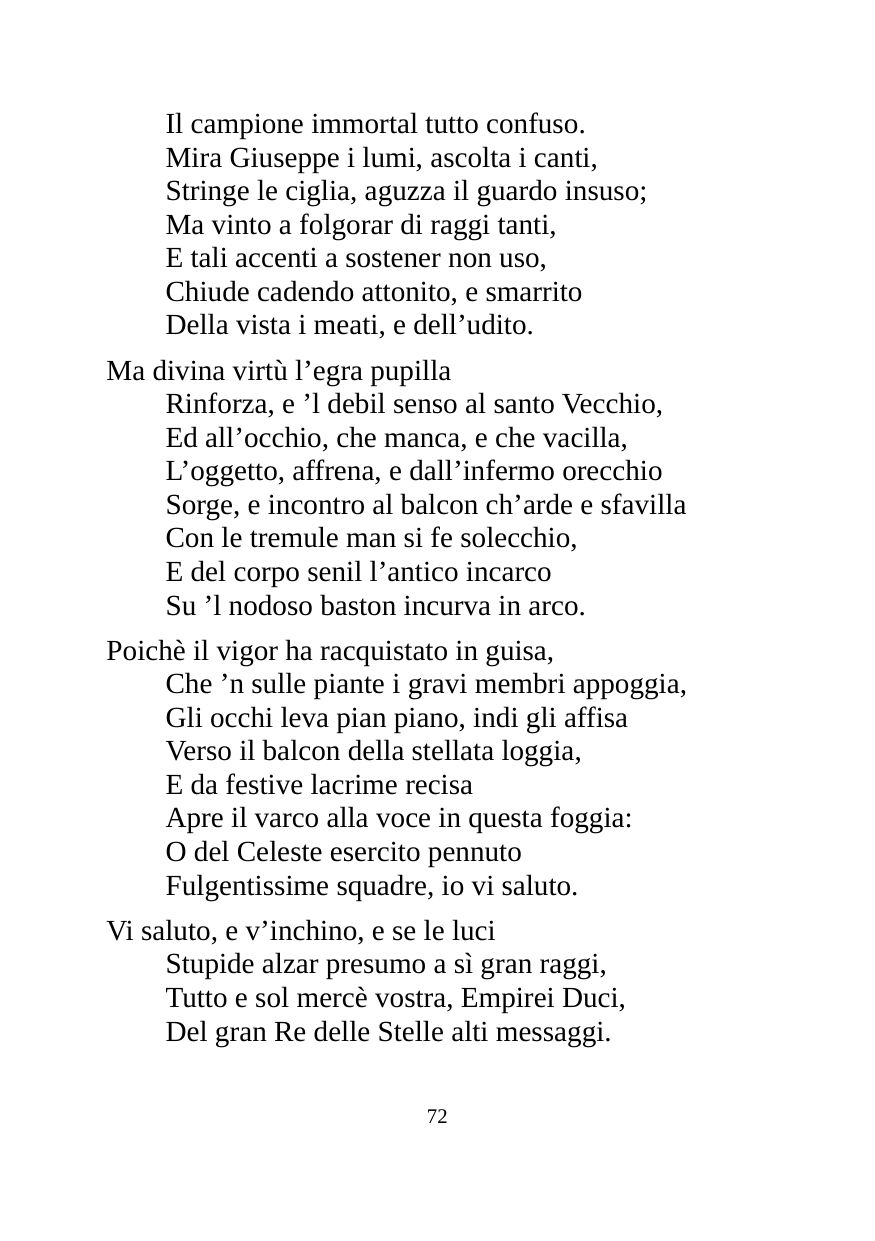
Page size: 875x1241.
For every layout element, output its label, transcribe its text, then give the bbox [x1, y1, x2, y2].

text O del Celeste esercito pennuto [106, 834, 768, 868]
text Chiude cadendo attonito, e smarrito [106, 274, 768, 307]
text Della vista i meati, e dell’udito. [106, 307, 768, 341]
text E del corpo senil l’antico incarco [106, 554, 768, 588]
text Sorge, e incontro al balcon ch’arde e sfavilla [106, 487, 768, 521]
text Mira Giuseppe i lumi, ascolta i canti, [106, 140, 768, 173]
text Su ’l nodoso baston incurva in arco. [106, 588, 768, 621]
text Verso il balcon della stellata loggia, [106, 733, 768, 767]
text Tutto e sol mercè vostra, Empirei Duci, [106, 980, 768, 1014]
text Poichè il vigor ha racquistato in guisa, [106, 633, 768, 666]
text Il campione immortal tutto confuso. [106, 106, 768, 140]
text Stringe le ciglia, aguzza il guardo insuso; [106, 173, 768, 207]
text E da festive lacrime recisa [106, 767, 768, 801]
text L’oggetto, affrena, e dall’infermo orecchio [106, 453, 768, 487]
text Rinforza, e ’l debil senso al santo Vecchio, [106, 386, 768, 420]
text E tali accenti a sostener non uso, [106, 240, 768, 274]
text Ed all’occhio, che manca, e che vacilla, [106, 420, 768, 453]
text Ma divina virtù l’egra pupilla [106, 353, 768, 386]
text Gli occhi leva pian piano, indi gli affisa [106, 700, 768, 733]
text Ma vinto a folgorar di raggi tanti, [106, 207, 768, 240]
text Del gran Re delle Stelle alti messaggi. [106, 1014, 768, 1047]
text Apre il varco alla voce in questa foggia: [106, 801, 768, 834]
text Vi saluto, e v’inchino, e se le luci [106, 913, 768, 947]
text Con le tremule man si fe solecchio, [106, 521, 768, 554]
text Fulgentissime squadre, io vi saluto. [106, 868, 768, 901]
text Che ’n sulle piante i gravi membri appoggia, [106, 666, 768, 700]
text Stupide alzar presumo a sì gran raggi, [106, 947, 768, 980]
